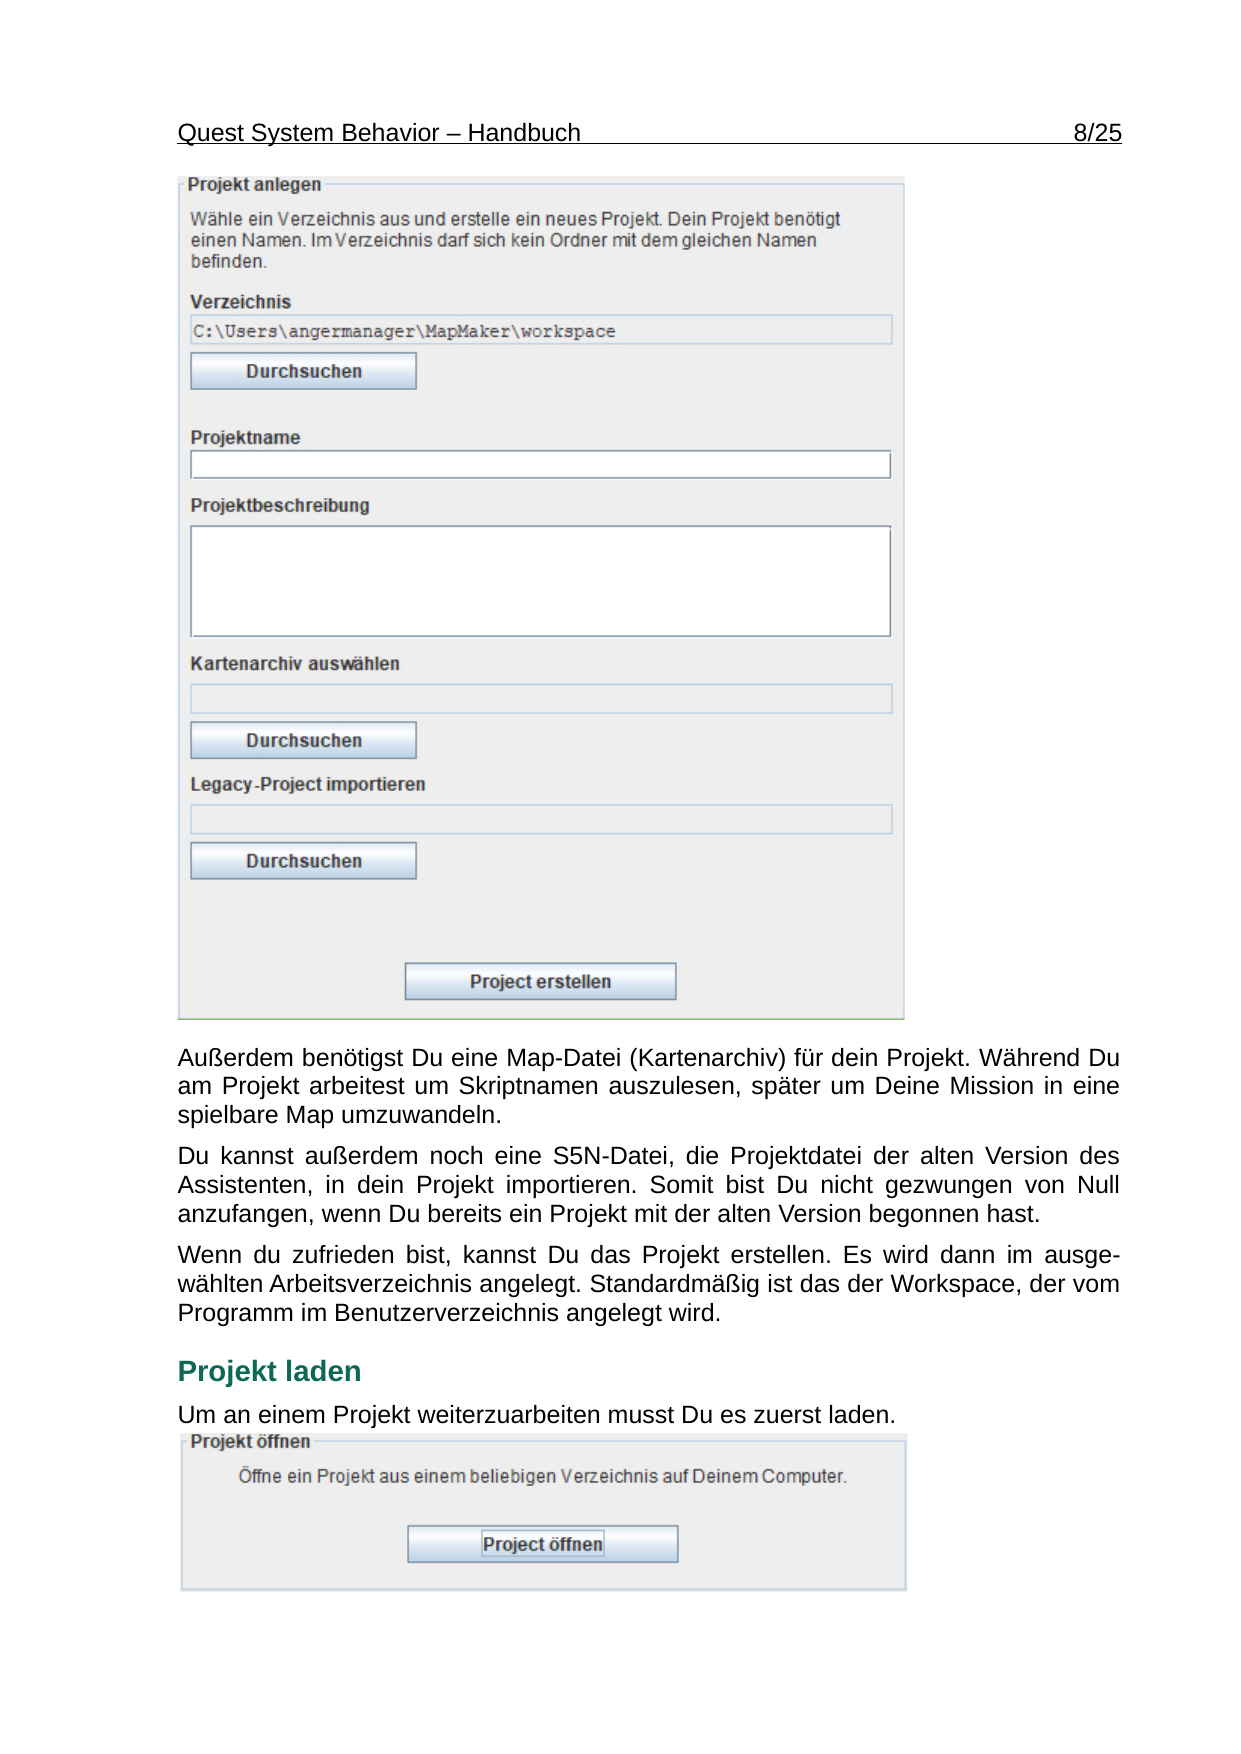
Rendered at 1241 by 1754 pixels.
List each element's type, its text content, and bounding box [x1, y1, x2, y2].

picture [177, 176, 905, 1020]
text Außerdem benötigst Du eine Map-Datei (Kartenarchiv) für dein Projekt. Während Du am Projekt arbeitest um Skriptnamen auszulesen, später um Deine Mission in eine spielbare Map umzuwandeln. [177, 1043, 1122, 1129]
text Wenn du zufrieden bist, kannst Du das Projekt erstellen. Es wird dann im ausge-wählten Arbeitsverzeichnis angelegt. Standardmäßig ist das der Workspace, der vom Programm im Benutzerverzeichnis angelegt wird. [177, 1240, 1122, 1326]
text Um an einem Projekt weiterzuarbeiten musst Du es zuerst laden. [177, 1400, 1122, 1428]
picture [180, 1433, 908, 1592]
subtitle Projekt laden [177, 1353, 1122, 1387]
text Du kannst außerdem noch eine S5N-Datei, die Projektdatei der alten Version des Assistenten, in dein Projekt importieren. Somit bist Du nicht gezwungen von Null anzufangen, wenn Du bereits ein Projekt mit der alten Version begonnen hast. [177, 1141, 1122, 1228]
